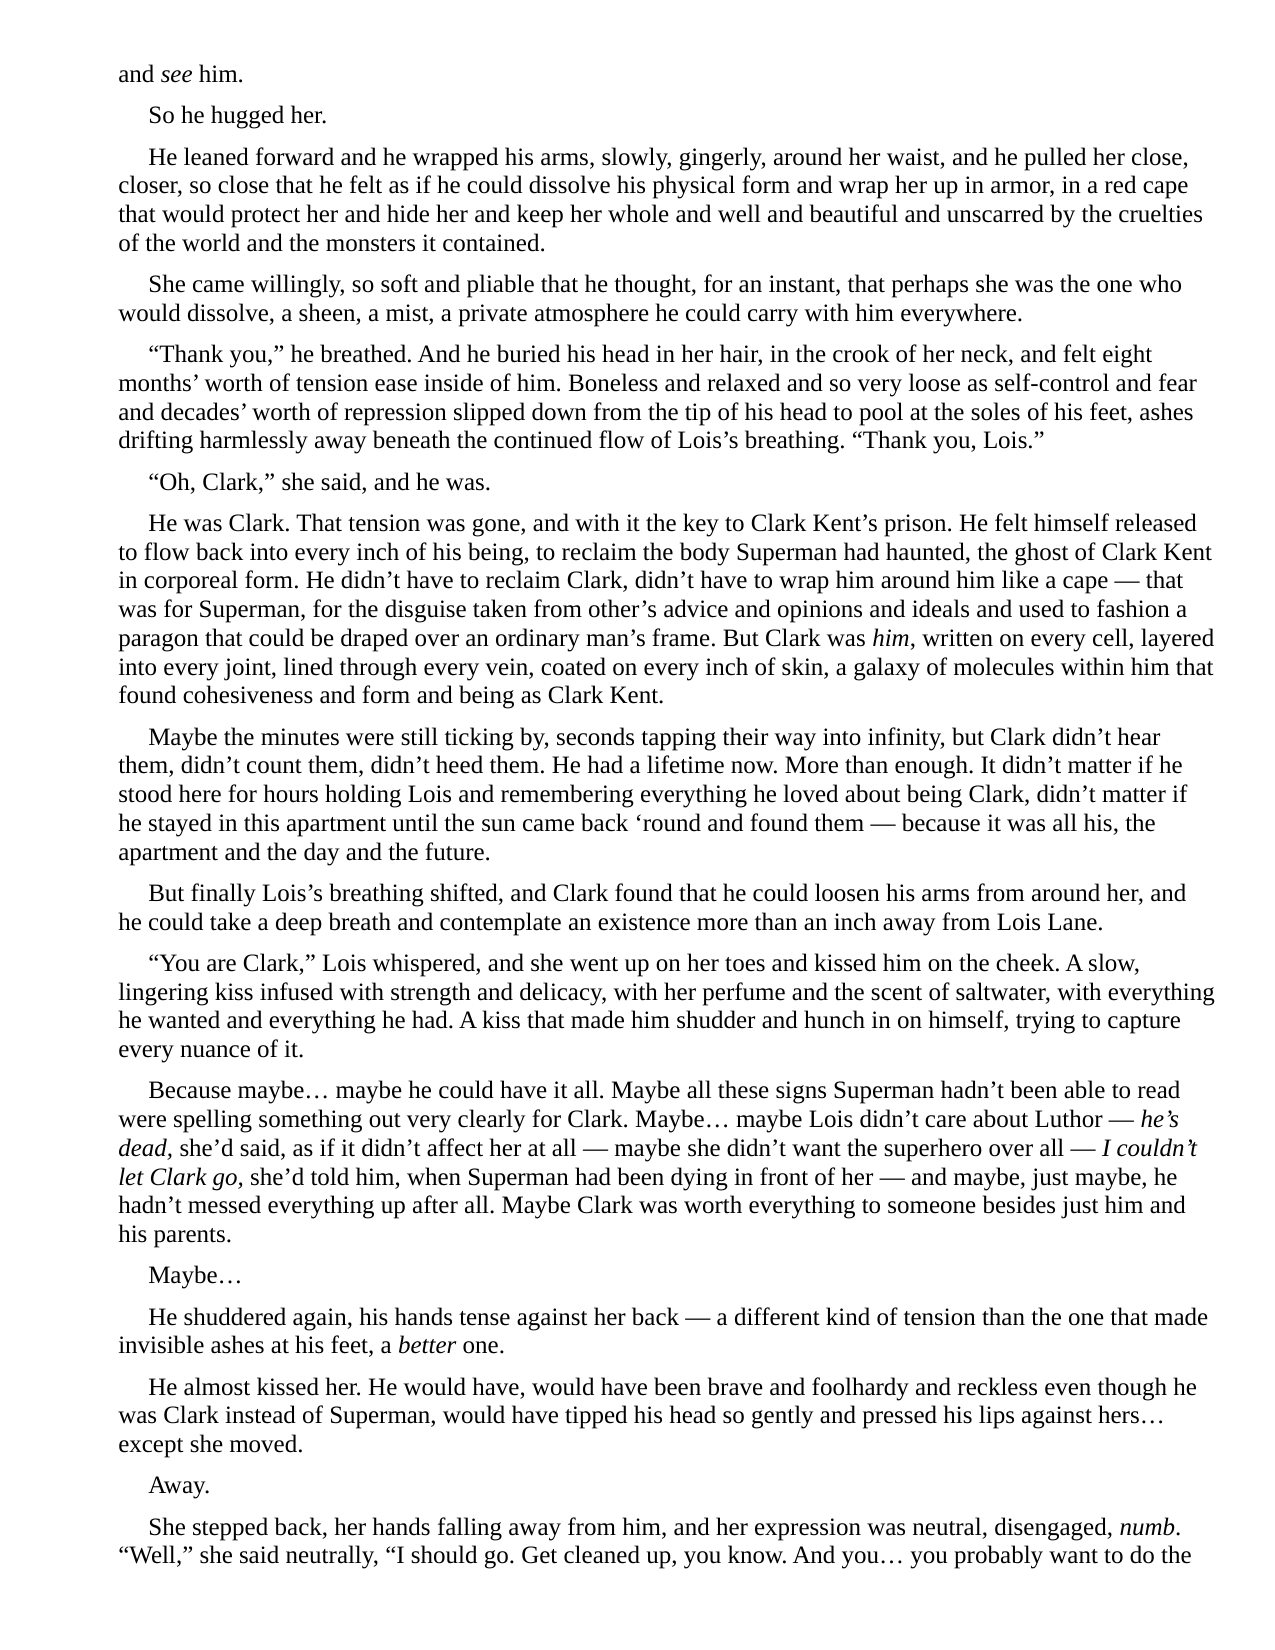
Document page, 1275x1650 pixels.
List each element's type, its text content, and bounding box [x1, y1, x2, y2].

text Maybe… [118, 1260, 1216, 1289]
text He was Clark. That tension was gone, and with it the key to Clark Kent’s prison. He felt himself released to flow back into every inch of his being, to reclaim the body Superman had haunted, the ghost of Clark Kent in corporeal form. He didn’t have to reclaim Clark, didn’t have to wrap him around him like a cape — that was for Superman, for the disguise taken from other’s advice and opinions and ideals and used to fashion a paragon that could be draped over an ordinary man’s frame. But Clark was him, written on every cell, layered into every joint, lined through every vein, coated on every inch of skin, a galaxy of molecules within him that found cohesiveness and form and being as Clark Kent. [118, 508, 1216, 709]
text “You are Clark,” Lois whispered, and she went up on her toes and kissed him on the cheek. A slow, lingering kiss infused with strength and delicacy, with her perfume and the scent of saltwater, with everything he wanted and everything he had. A kiss that made him shudder and hunch in on himself, trying to capture every nuance of it. [118, 948, 1216, 1063]
text But finally Lois’s breathing shifted, and Clark found that he could loosen his arms from around her, and he could take a deep breath and contemplate an existence more than an inch away from Lois Lane. [118, 878, 1216, 935]
text She stepped back, her hands falling away from him, and her expression was neutral, disengaged, numb. “Well,” she said neutrally, “I should go. Get cleaned up, you know. And you… you probably want to do the [118, 1512, 1216, 1569]
text He almost kissed her. He would have, would have been brave and foolhardy and reckless even though he was Clark instead of Superman, would have tipped his head so gently and pressed his lips against hers… except she moved. [118, 1372, 1216, 1458]
text He shuddered again, his hands tense against her back — a different kind of tension than the one that made invisible ashes at his feet, a better one. [118, 1302, 1216, 1359]
text Away. [118, 1470, 1216, 1499]
text Because maybe… maybe he could have it all. Maybe all these signs Superman hadn’t been able to read were spelling something out very clearly for Clark. Maybe… maybe Lois didn’t care about Luthor — he’s dead, she’d said, as if it didn’t affect her at all — maybe she didn’t want the superhero over all — I couldn’t let Clark go, she’d told him, when Superman had been dying in front of her — and maybe, just maybe, he hadn’t messed everything up after all. Maybe Clark was worth everything to someone besides just him and his parents. [118, 1075, 1216, 1248]
text “Oh, Clark,” she said, and he was. [118, 467, 1216, 495]
text “Thank you,” he breathed. And he buried his head in her hair, in the crook of her neck, and felt eight months’ worth of tension ease inside of him. Boneless and relaxed and so very loose as self-control and fear and decades’ worth of repression slipped down from the tip of his head to pool at the soles of his feet, ashes drifting harmlessly away beneath the continued flow of Lois’s breathing. “Thank you, Lois.” [118, 339, 1216, 454]
text She came willingly, so soft and pliable that he thought, for an instant, that perhaps she was the one who would dissolve, a sheen, a mist, a private atmosphere he could carry with him everywhere. [118, 269, 1216, 327]
text Maybe the minutes were still ticking by, seconds tapping their way into infinity, but Clark didn’t hear them, didn’t count them, didn’t heed them. He had a lifetime now. More than enough. It didn’t matter if he stood here for hours holding Lois and remembering everything he loved about being Clark, didn’t matter if he stayed in this apartment until the sun came back ‘round and found them — because it was all his, the apartment and the day and the future. [118, 722, 1216, 865]
text So he hugged her. [118, 100, 1216, 129]
text He leaned forward and he wrapped his arms, slowly, gingerly, around her waist, and he pulled her close, closer, so close that he felt as if he could dissolve his physical form and wrap her up in armor, in a red cape that would protect her and hide her and keep her whole and well and beautiful and unscarred by the cruelties of the world and the monsters it contained. [118, 142, 1216, 257]
text and see him. [118, 59, 1216, 88]
